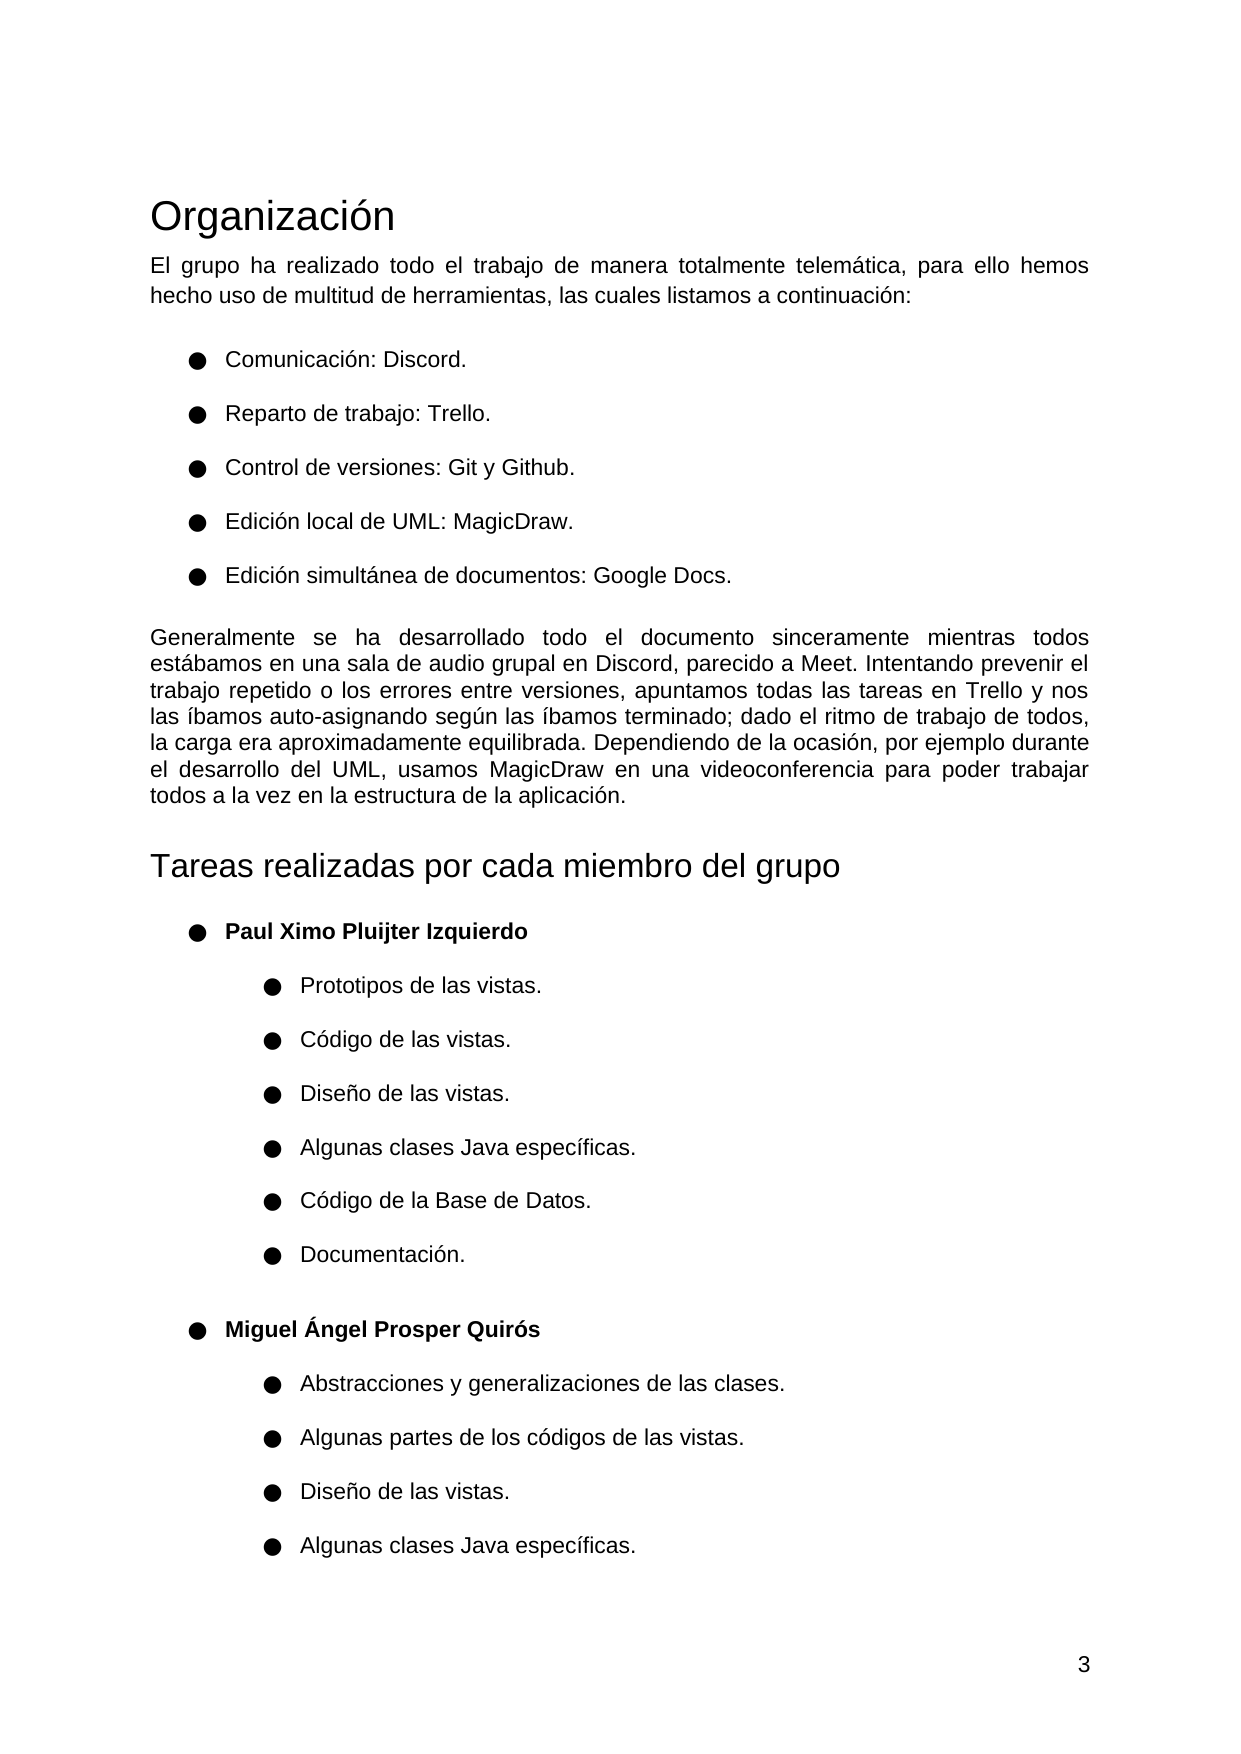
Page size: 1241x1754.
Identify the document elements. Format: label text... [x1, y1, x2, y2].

text Generalmente se ha desarrollado todo el documento sinceramente mientras todos estábamos en una sala de audio grupal en Discord, parecido a Meet. Intentando prevenir el trabajo repetido o los errores entre versiones, apuntamos todas las tareas en Trello y nos las íbamos auto-asignando según las íbamos terminado; dado el ritmo de trabajo de todos, la carga era aproximadamente equilibrada. Dependiendo de la ocasión, por ejemplo durante el desarrollo del UML, usamos MagicDraw en una videoconferencia para poder trabajar todos a la vez en la estructura de la aplicación. [150, 624, 1090, 808]
list Comunicación: Discord. [187, 333, 1090, 380]
subtitle Organización [150, 192, 1090, 239]
list Prototipos de las vistas. [262, 959, 1090, 1006]
list Código de las vistas. [262, 1013, 1090, 1060]
list Diseño de las vistas. [262, 1466, 1090, 1513]
list Control de versiones: Git y Github. [187, 441, 1090, 488]
list Miguel Ángel Prosper Quirós [187, 1304, 1090, 1351]
list Diseño de las vistas. [262, 1067, 1090, 1114]
list Abstracciones y generalizaciones de las clases. [262, 1358, 1090, 1405]
list Algunas partes de los códigos de las vistas. [262, 1412, 1090, 1459]
text El grupo ha realizado todo el trabajo de manera totalmente telemática, para ello hemos hecho uso de multitud de herramientas, las cuales listamos a continuación: [150, 252, 1090, 309]
list Reparto de trabajo: Trello. [187, 387, 1090, 434]
list Algunas clases Java específicas. [262, 1519, 1090, 1567]
list Documentación. [262, 1229, 1090, 1276]
subtitle Tareas realizadas por cada miembro del grupo [150, 846, 1090, 884]
list Paul Ximo Pluijter Izquierdo [187, 905, 1090, 952]
list Algunas clases Java específicas. [262, 1121, 1090, 1168]
list Edición simultánea de documentos: Google Docs. [187, 549, 1090, 596]
list Edición local de UML: MagicDraw. [187, 495, 1090, 542]
list Código de la Base de Datos. [262, 1175, 1090, 1222]
